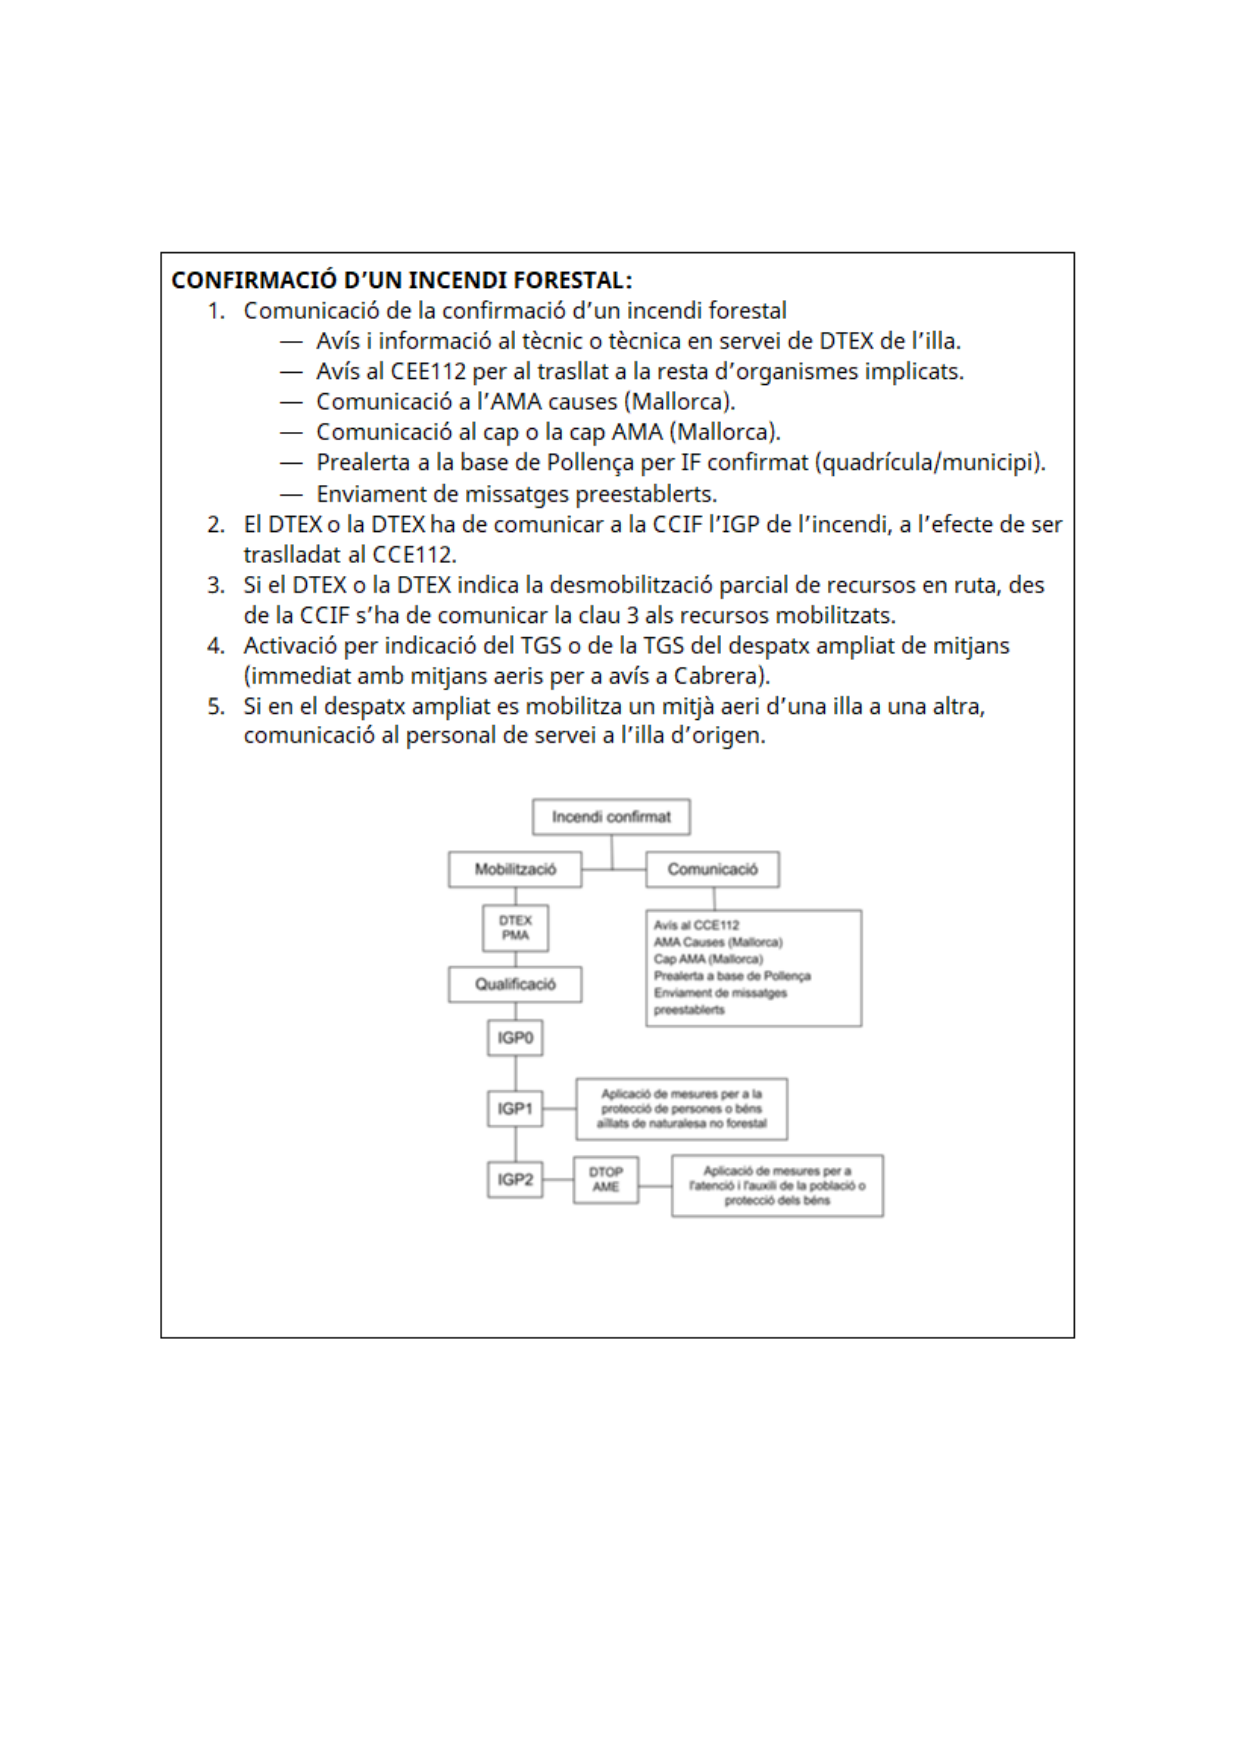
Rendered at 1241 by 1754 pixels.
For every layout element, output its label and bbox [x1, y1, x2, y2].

picture [150, 237, 1089, 1351]
